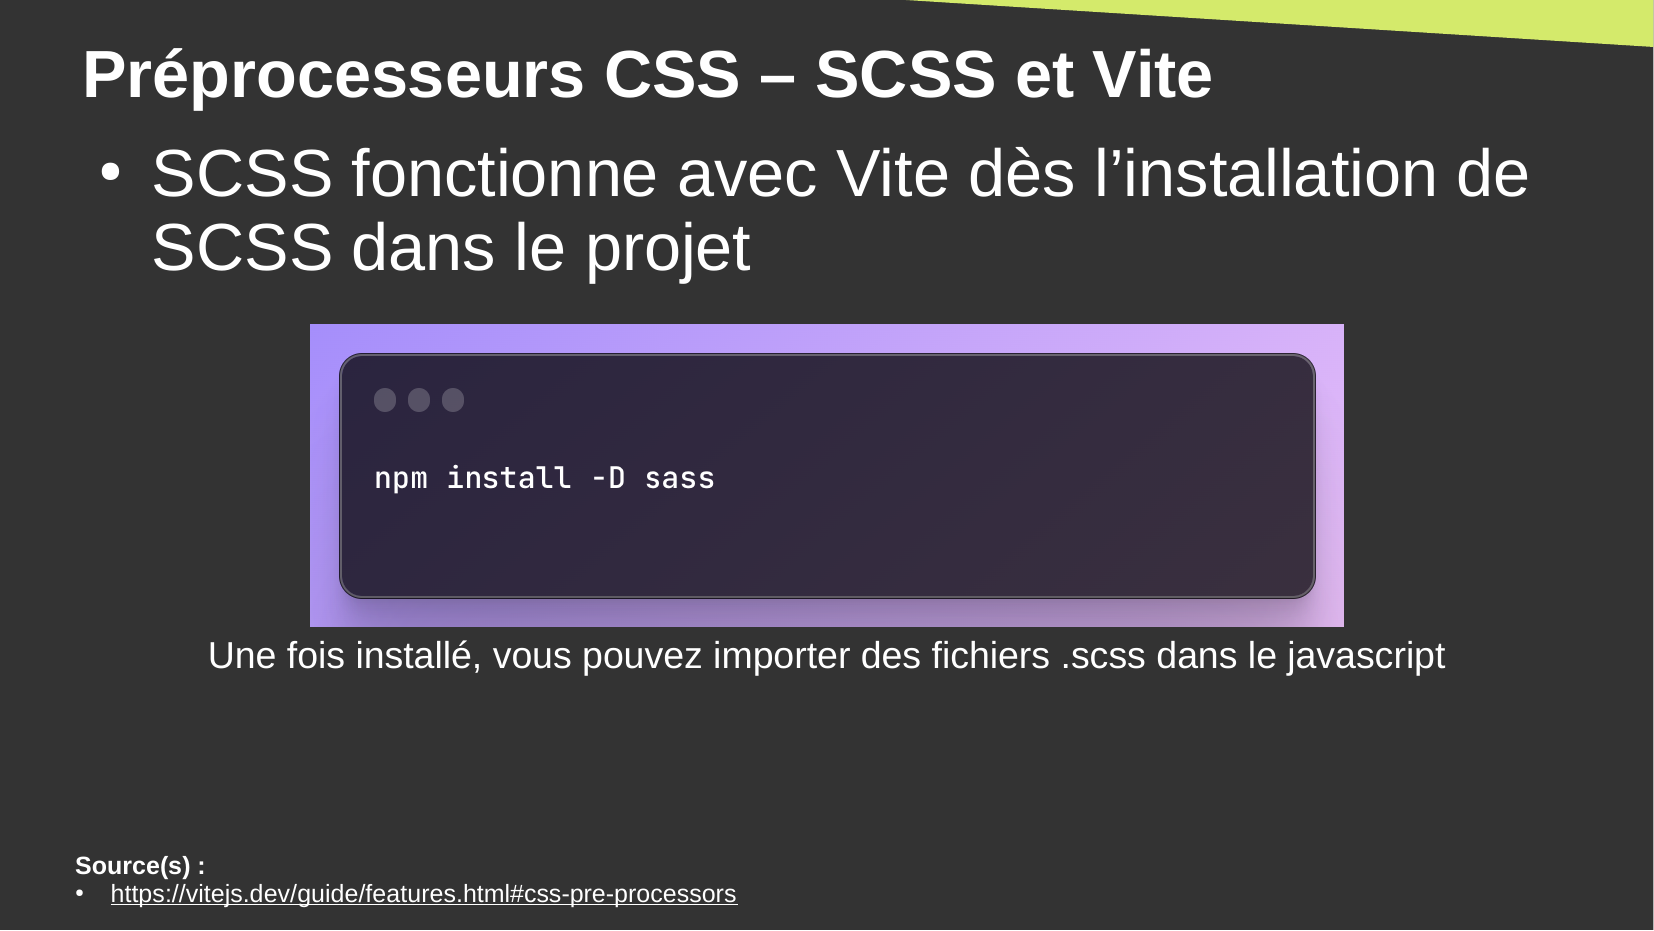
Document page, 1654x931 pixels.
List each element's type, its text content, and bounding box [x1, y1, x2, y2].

list SCSS fonctionne avec Vite dès l’installation de SCSS dans le projet [80, 135, 1620, 296]
title Préprocesseurs CSS – SCSS et Vite [82, 37, 1571, 114]
picture [310, 324, 1344, 626]
text_box Source(s) : https://vitejs.dev/guide/features.html#css-pre-processors [60, 844, 1546, 917]
text_box [905, 0, 1654, 47]
text_box Une fois installé, vous pouvez importer des fichiers .scss dans le javascript [112, 626, 1541, 726]
